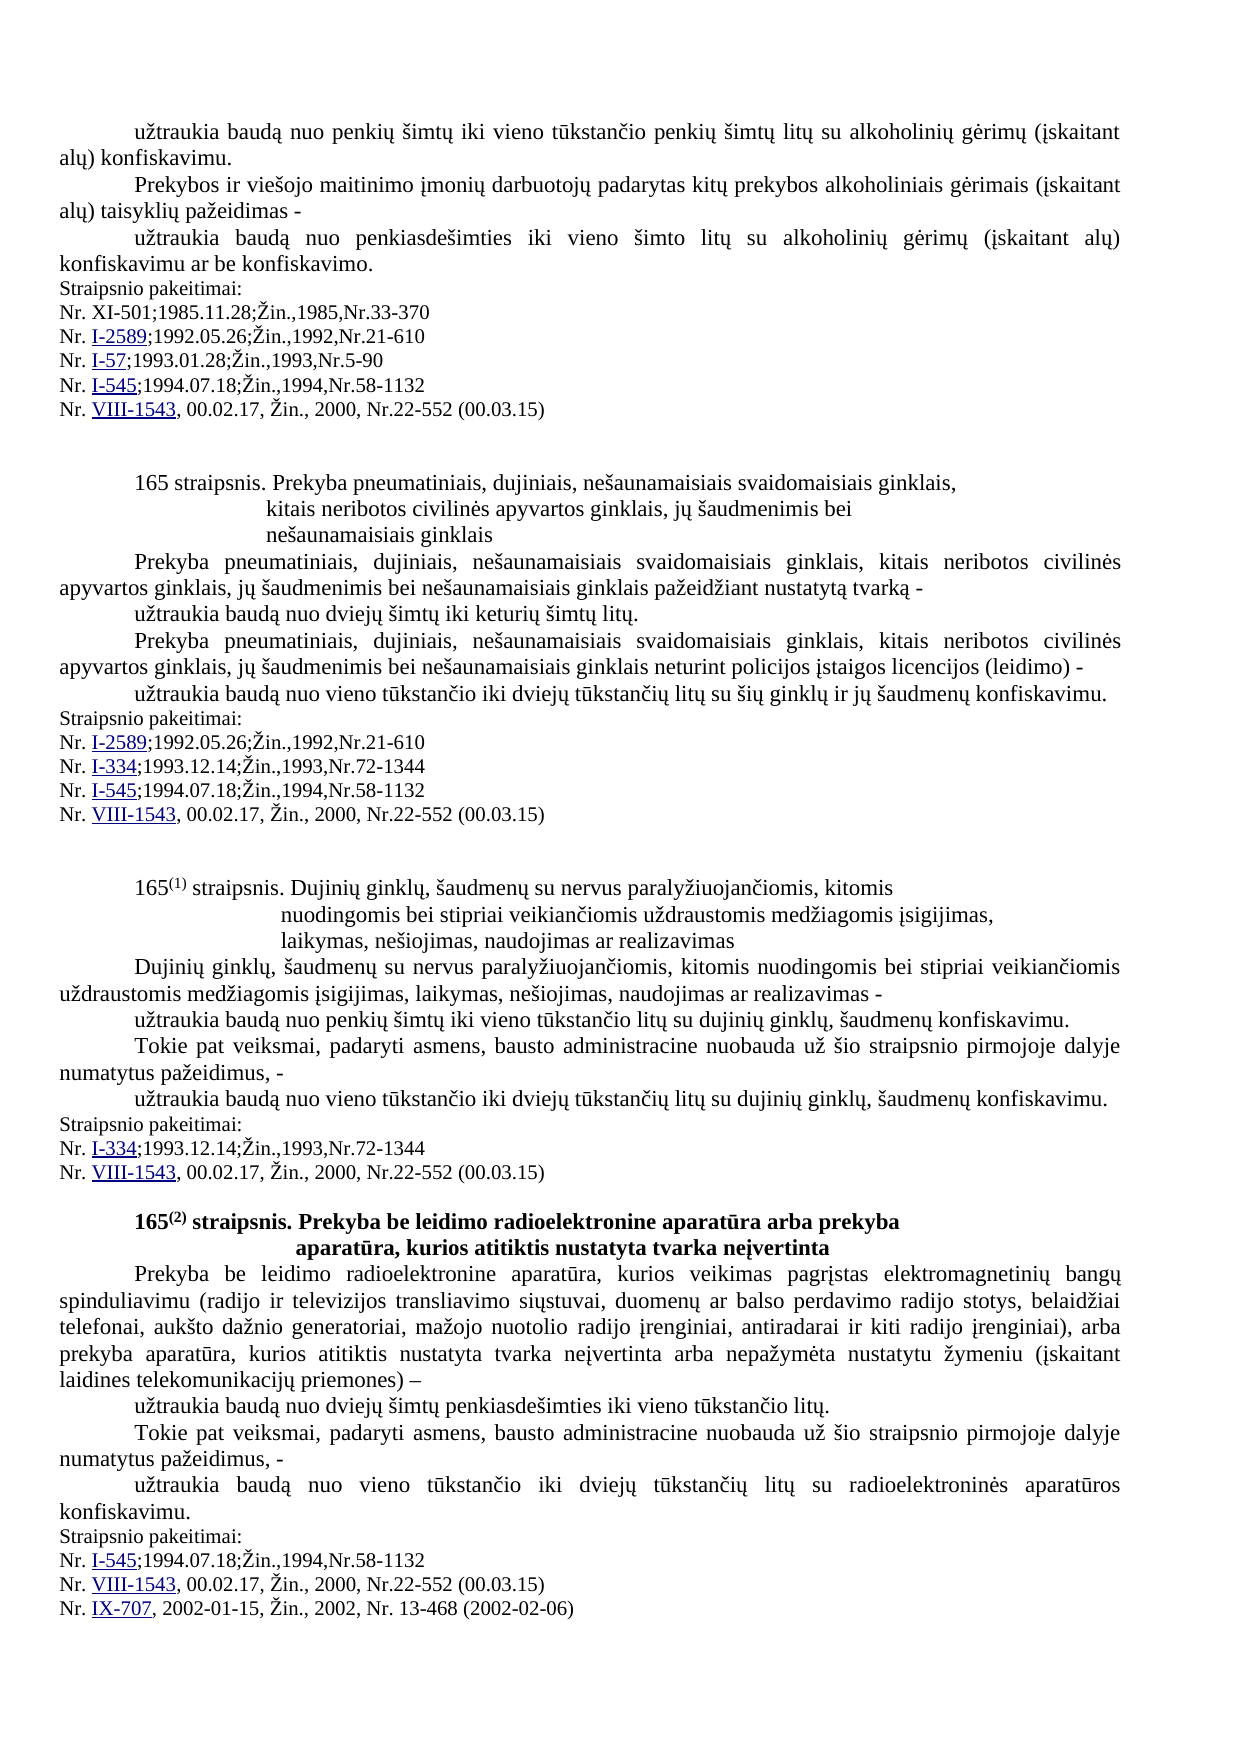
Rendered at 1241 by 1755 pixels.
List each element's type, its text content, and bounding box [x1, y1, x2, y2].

text užtraukia baudą nuo vieno tūkstančio iki dviejų tūkstančių litų su dujinių ginklų, šaudmenų konfiskavimu. [59, 1085, 1122, 1112]
text Nr. I-57;1993.01.28;Žin.,1993,Nr.5-90 [59, 348, 1122, 372]
text nešaunamaisiais ginklais [266, 521, 1122, 548]
text užtraukia baudą nuo penkių šimtų iki vieno tūkstančio litų su dujinių ginklų, šaudmenų konfiskavimu. [59, 1006, 1122, 1032]
text Nr. VIII-1543, 00.02.17, Žin., 2000, Nr.22-552 (00.03.15) [59, 1572, 1122, 1596]
text Nr. I-545;1994.07.18;Žin.,1994,Nr.58-1132 [59, 778, 1122, 802]
text nuodingomis bei stipriai veikiančiomis uždraustomis medžiagomis įsigijimas, [281, 901, 1122, 927]
text 165 straipsnis. Prekyba pneumatiniais, dujiniais, nešaunamaisiais svaidomaisiais ginklais, [134, 469, 1122, 495]
text Nr. IX-707, 2002-01-15, Žin., 2002, Nr. 13-468 (2002-02-06) [59, 1596, 1122, 1620]
text aparatūra, kurios atitiktis nustatyta tvarka neįvertinta [295, 1234, 1122, 1261]
text kitais neribotos civilinės apyvartos ginklais, jų šaudmenimis bei [266, 495, 1122, 521]
text Prekyba be leidimo radioelektronine aparatūra, kurios veikimas pagrįstas elektromagnetinių bangų spinduliavimu (radijo ir televizijos transliavimo siųstuvai, duomenų ar balso perdavimo radijo stotys, belaidžiai telefonai, aukšto dažnio generatoriai, mažojo nuotolio radijo įrenginiai, antiradarai ir kiti radijo įrenginiai), arba prekyba aparatūra, kurios atitiktis nustatyta tvarka neįvertinta arba nepažymėta nustatytu žymeniu (įskaitant laidines telekomunikacijų priemones) – [59, 1261, 1122, 1392]
text Nr. I-334;1993.12.14;Žin.,1993,Nr.72-1344 [59, 1136, 1122, 1160]
text Nr. I-545;1994.07.18;Žin.,1994,Nr.58-1132 [59, 372, 1122, 397]
text laikymas, nešiojimas, naudojimas ar realizavimas [281, 927, 1122, 953]
text Nr. I-2589;1992.05.26;Žin.,1992,Nr.21-610 [59, 324, 1122, 348]
text Nr. VIII-1543, 00.02.17, Žin., 2000, Nr.22-552 (00.03.15) [59, 1160, 1122, 1184]
text Tokie pat veiksmai, padaryti asmens, bausto administracine nuobauda už šio straipsnio pirmojoje dalyje numatytus pažeidimus, - [59, 1032, 1122, 1085]
text Nr. I-334;1993.12.14;Žin.,1993,Nr.72-1344 [59, 754, 1122, 778]
text užtraukia baudą nuo vieno tūkstančio iki dviejų tūkstančių litų su šių ginklų ir jų šaudmenų konfiskavimu. [59, 679, 1122, 706]
text Nr. I-545;1994.07.18;Žin.,1994,Nr.58-1132 [59, 1548, 1122, 1572]
text Straipsnio pakeitimai: [59, 1524, 1122, 1548]
text 165(2) straipsnis. Prekyba be leidimo radioelektronine aparatūra arba prekyba [134, 1208, 1122, 1234]
text Prekybos ir viešojo maitinimo įmonių darbuotojų padarytas kitų prekybos alkoholiniais gėrimais (įskaitant alų) taisyklių pažeidimas - [59, 171, 1122, 223]
text Prekyba pneumatiniais, dujiniais, nešaunamaisiais svaidomaisiais ginklais, kitais neribotos civilinės apyvartos ginklais, jų šaudmenimis bei nešaunamaisiais ginklais neturint policijos įstaigos licencijos (leidimo) - [59, 627, 1122, 679]
text Straipsnio pakeitimai: [59, 276, 1122, 300]
text Nr. I-2589;1992.05.26;Žin.,1992,Nr.21-610 [59, 730, 1122, 754]
text Nr. XI-501;1985.11.28;Žin.,1985,Nr.33-370 [59, 300, 1122, 324]
text 165(1) straipsnis. Dujinių ginklų, šaudmenų su nervus paralyžiuojančiomis, kitomis [134, 874, 1122, 901]
text Nr. VIII-1543, 00.02.17, Žin., 2000, Nr.22-552 (00.03.15) [59, 397, 1122, 421]
text Tokie pat veiksmai, padaryti asmens, bausto administracine nuobauda už šio straipsnio pirmojoje dalyje numatytus pažeidimus, - [59, 1419, 1122, 1471]
text Straipsnio pakeitimai: [59, 1112, 1122, 1136]
text Dujinių ginklų, šaudmenų su nervus paralyžiuojančiomis, kitomis nuodingomis bei stipriai veikiančiomis uždraustomis medžiagomis įsigijimas, laikymas, nešiojimas, naudojimas ar realizavimas - [59, 953, 1122, 1006]
text užtraukia baudą nuo vieno tūkstančio iki dviejų tūkstančių litų su radioelektroninės aparatūros konfiskavimu. [59, 1471, 1122, 1524]
text Straipsnio pakeitimai: [59, 706, 1122, 730]
text Nr. VIII-1543, 00.02.17, Žin., 2000, Nr.22-552 (00.03.15) [59, 802, 1122, 826]
text užtraukia baudą nuo penkiasdešimties iki vieno šimto litų su alkoholinių gėrimų (įskaitant alų) konfiskavimu ar be konfiskavimo. [59, 223, 1122, 276]
text užtraukia baudą nuo dviejų šimtų penkiasdešimties iki vieno tūkstančio litų. [59, 1392, 1122, 1419]
text užtraukia baudą nuo penkių šimtų iki vieno tūkstančio penkių šimtų litų su alkoholinių gėrimų (įskaitant alų) konfiskavimu. [59, 118, 1122, 171]
text užtraukia baudą nuo dviejų šimtų iki keturių šimtų litų. [59, 601, 1122, 627]
text Prekyba pneumatiniais, dujiniais, nešaunamaisiais svaidomaisiais ginklais, kitais neribotos civilinės apyvartos ginklais, jų šaudmenimis bei nešaunamaisiais ginklais pažeidžiant nustatytą tvarką - [59, 548, 1122, 601]
